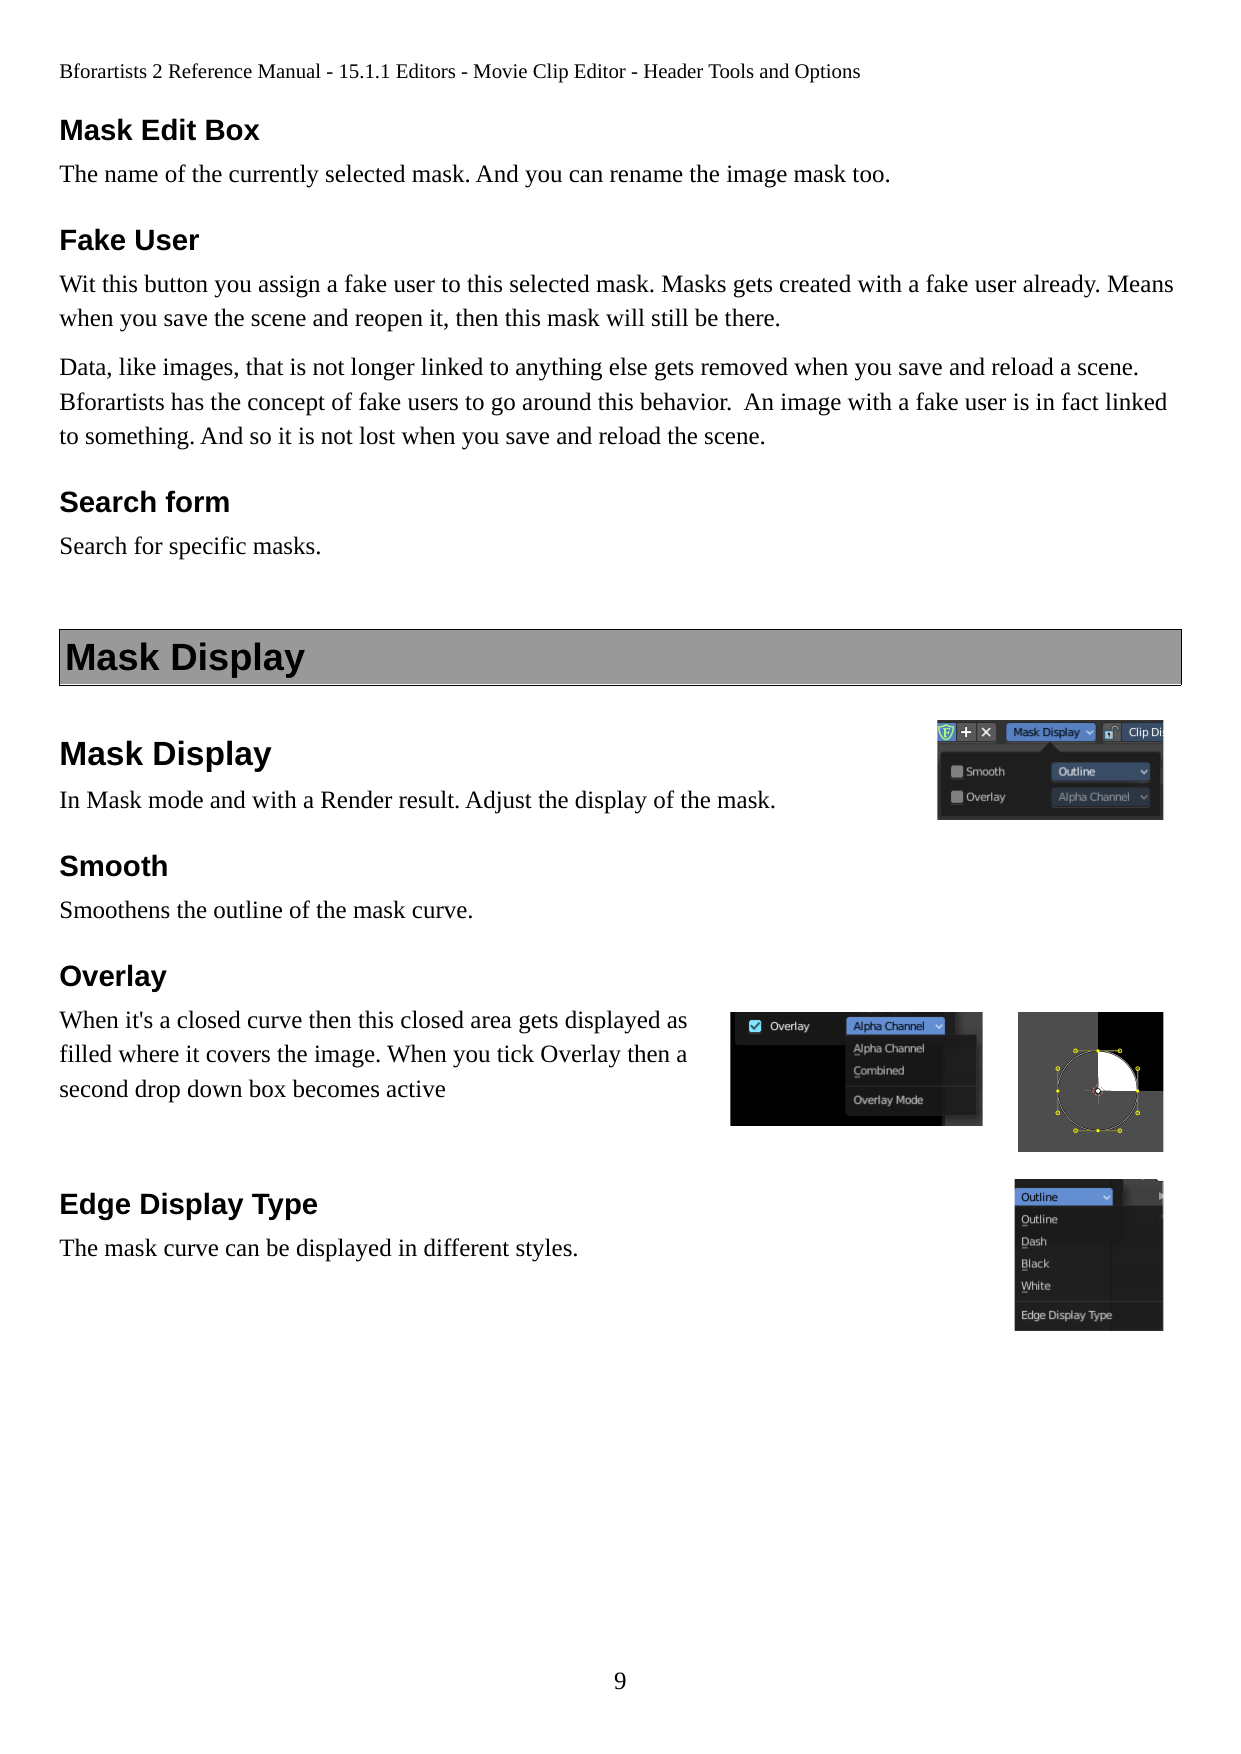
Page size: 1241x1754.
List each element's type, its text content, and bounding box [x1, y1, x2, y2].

subtitle Smooth [59, 849, 1181, 883]
subtitle Mask Edit Box [59, 113, 1181, 146]
subtitle Edge Display Type [59, 1187, 1014, 1221]
text In Mask mode and with a Render result. Adjust the display of the mask. [59, 785, 937, 814]
text The mask curve can be displayed in different styles. [59, 1233, 1014, 1262]
subtitle [1164, 734, 1181, 773]
text Data, like images, that is not longer linked to anything else gets removed when you save and reload a scene. Bforartists has the concept of fake users to go around this behavior. An image with a fake user is in fact linked to something. And so it is not lost when you save and reload the scene. [59, 352, 1181, 450]
picture [937, 720, 1164, 820]
text The name of the currently selected mask. And you can rename the image mask too. [59, 159, 1181, 188]
text Search for specific masks. [59, 531, 1181, 560]
picture [1014, 1179, 1164, 1331]
subtitle Overlay [59, 959, 1181, 993]
subtitle Fake User [59, 222, 1181, 256]
picture [730, 1012, 983, 1126]
subtitle Search form [59, 485, 1181, 519]
text Wit this button you assign a fake user to this selected mask. Masks gets created with a fake user already. Means when you save the scene and reopen it, then this mask will still be there. [59, 269, 1181, 332]
text Smoothens the outline of the mask curve. [59, 895, 1181, 924]
subtitle [1164, 1187, 1181, 1221]
subtitle Mask Display [59, 734, 937, 773]
table_header Mask Display [60, 630, 1181, 684]
picture [1018, 1012, 1164, 1152]
text When it's a closed curve then this closed area gets displayed as filled where it covers the image. When you tick Overlay then a second drop down box becomes active [59, 1005, 1181, 1103]
